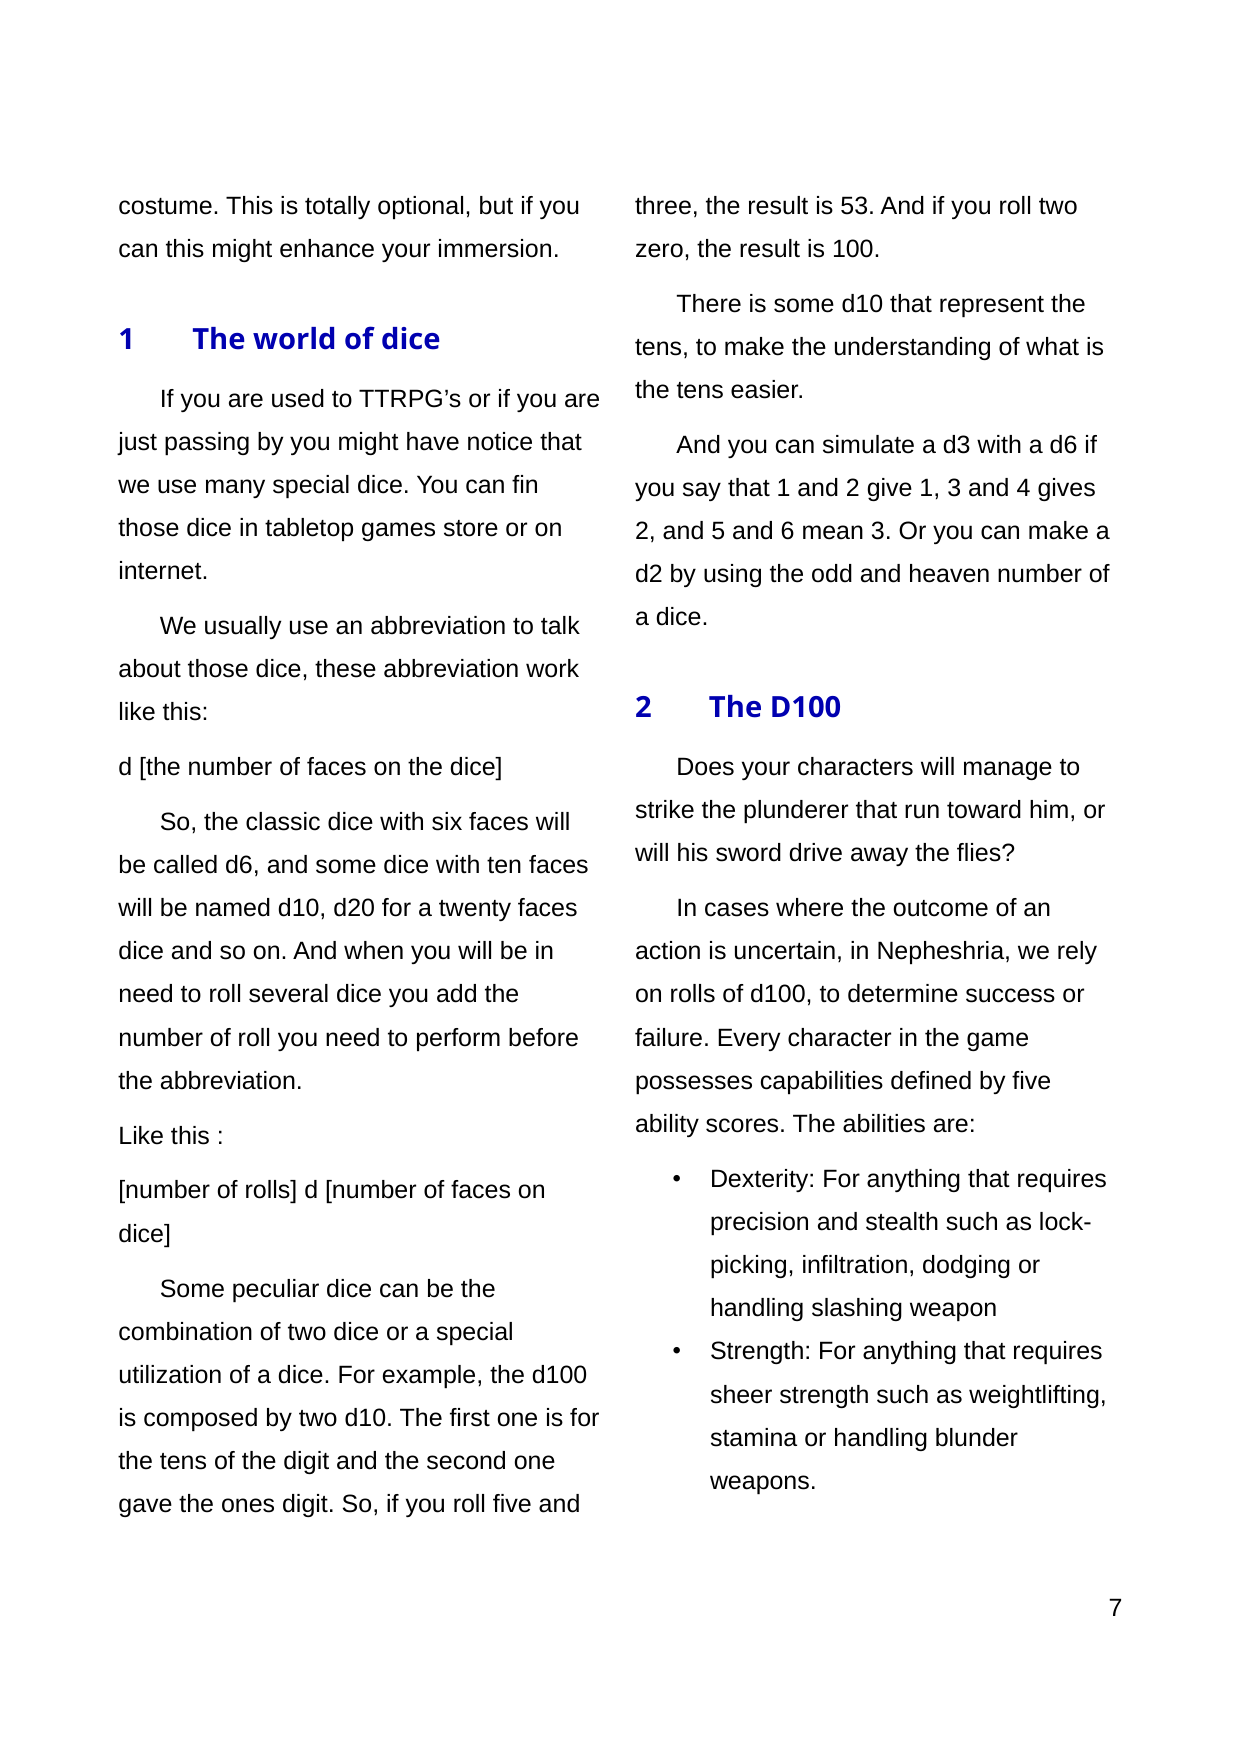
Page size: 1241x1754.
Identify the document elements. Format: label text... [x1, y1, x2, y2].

text And you can simulate a d3 with a d6 if you say that 1 and 2 give 1, 3 and 4 gives 2, and 5 and 6 mean 3. Or you can make a d2 by using the odd and heaven number of a dice. [635, 430, 1122, 631]
text Does your characters will manage to strike the plunderer that run toward him, or will his sword drive away the flies? [635, 752, 1122, 867]
text costume. This is totally optional, but if you can this might enhance your immersion. [118, 191, 605, 262]
subtitle The world of dice [118, 318, 605, 358]
text Like this : [118, 1121, 605, 1149]
text There is some d10 that represent the tens, to make the understanding of what is the tens easier. [635, 289, 1122, 404]
text three, the result is 53. And if you roll two zero, the result is 100. [635, 191, 1122, 262]
list Dexterity: For anything that requires precision and stealth such as lock-picking, infiltration, dodging or handling slashing weapon [672, 1164, 1122, 1322]
subtitle The D100 [635, 687, 1122, 726]
text d [the number of faces on the dice] [118, 752, 605, 781]
text [number of rolls] d [number of faces on dice] [118, 1176, 605, 1247]
text We usually use an abbreviation to talk about those dice, these abbreviation work like this: [118, 611, 605, 726]
list Strength: For anything that requires sheer strength such as weightlifting, stamina or handling blunder weapons. [672, 1336, 1122, 1494]
text So, the classic dice with six faces will be called d6, and some dice with ten faces will be named d10, d20 for a twenty faces dice and so on. And when you will be in need to roll several dice you add the number of roll you need to perform before the abbreviation. [118, 807, 605, 1094]
text In cases where the outcome of an action is uncertain, in Nepheshria, we rely on rolls of d100, to determine success or failure. Every character in the game possesses capabilities defined by five ability scores. The abilities are: [635, 893, 1122, 1138]
text If you are used to TTRPG’s or if you are just passing by you might have notice that we use many special dice. You can fin those dice in tabletop games store or on internet. [118, 383, 605, 585]
text Some peculiar dice can be the combination of two dice or a special utilization of a dice. For example, the d100 is composed by two d10. The first one is for the tens of the digit and the second one gave the ones digit. So, if you roll five and [118, 1273, 605, 1518]
